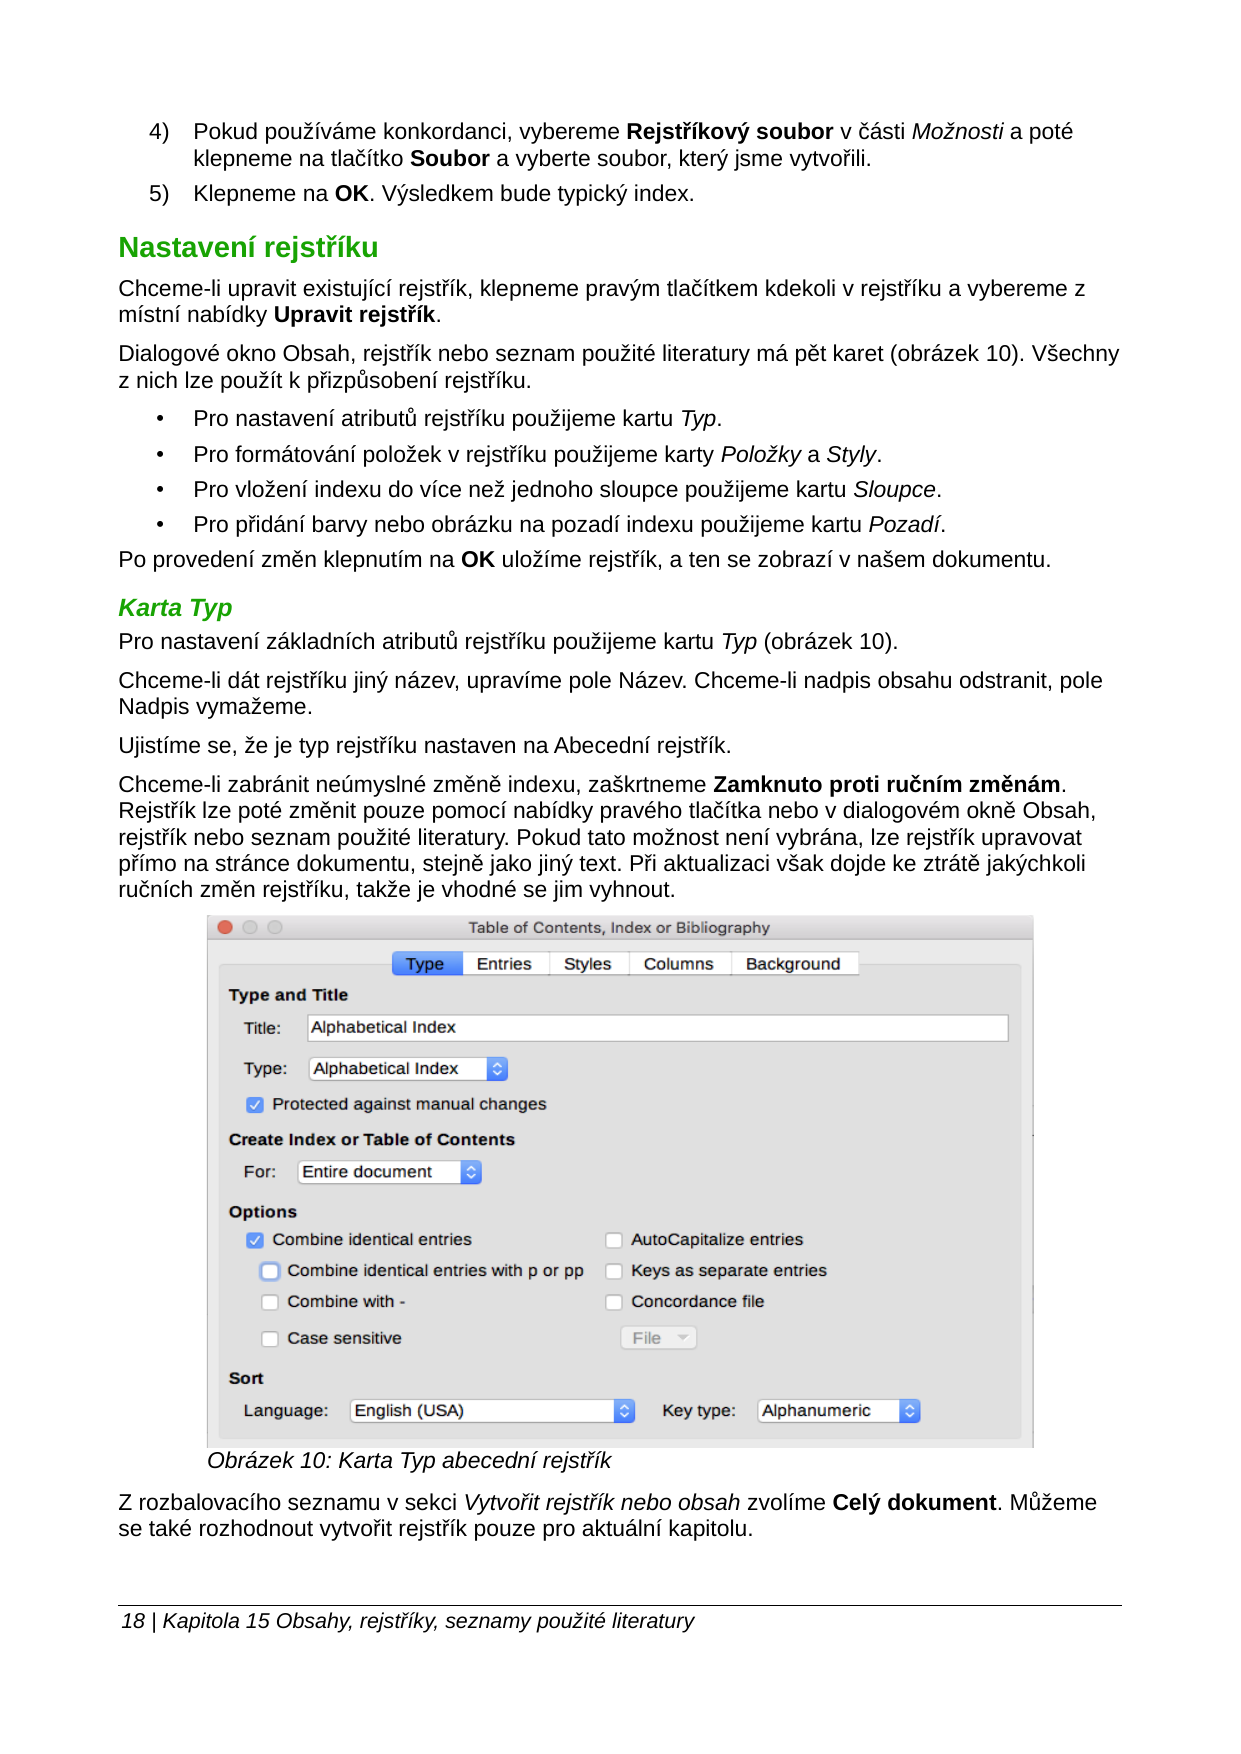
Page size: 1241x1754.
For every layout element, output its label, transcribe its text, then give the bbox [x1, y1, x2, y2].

list Pro vložení indexu do více než jednoho sloupce použijeme kartu Sloupce. [156, 476, 1122, 502]
text Obrázek 10: Karta Typ abecední rejstřík [207, 1448, 1033, 1474]
text Pro nastavení základních atributů rejstříku použijeme kartu Typ (obrázek 10). [118, 628, 1122, 654]
picture [206, 915, 1034, 1448]
text Z rozbalovacího seznamu v sekci Vytvořit rejstřík nebo obsah zvolíme Celý dokument. Můžeme se také rozhodnout vytvořit rejstřík pouze pro aktuální kapitolu. [118, 1489, 1122, 1542]
text Po provedení změn klepnutím na OK uložíme rejstřík, a ten se zobrazí v našem dokumentu. [118, 546, 1122, 573]
list Klepneme na OK. Výsledkem bude typický index. [169, 180, 1122, 206]
text Chceme-li dát rejstříku jiný název, upravíme pole Název. Chceme-li nadpis obsahu odstranit, pole Nadpis vymažeme. [118, 667, 1122, 719]
subtitle Karta Typ [118, 593, 1122, 622]
list Pro nastavení atributů rejstříku použijeme kartu Typ. [156, 405, 1122, 432]
subtitle Nastavení rejstříku [118, 230, 1122, 263]
list Pokud používáme konkordanci, vybereme Rejstříkový soubor v části Možnosti a poté klepneme na tlačítko Soubor a vyberte soubor, který jsme vytvořili. [169, 118, 1122, 171]
text Chceme-li upravit existující rejstřík, klepneme pravým tlačítkem kdekoli v rejstříku a vybereme z místní nabídky Upravit rejstřík. [118, 275, 1122, 328]
list Pro přidání barvy nebo obrázku na pozadí indexu použijeme kartu Pozadí. [156, 511, 1122, 537]
list Dialogové okno Obsah, rejstřík nebo seznam použité literatury má pět karet (obrázek 10). Všechny z nich lze použít k přizpůsobení rejstříku. [118, 340, 1122, 393]
text Chceme-li zabránit neúmyslné změně indexu, zaškrtneme Zamknuto proti ručním změnám. Rejstřík lze poté změnit pouze pomocí nabídky pravého tlačítka nebo v dialogovém okně Obsah, rejstřík nebo seznam použité literatury. Pokud tato možnost není vybrána, lze rejstřík upravovat přímo na stránce dokumentu, stejně jako jiný text. Při aktualizaci však dojde ke ztrátě jakýchkoli ručních změn rejstříku, takže je vhodné se jim vyhnout. [118, 771, 1122, 903]
list Pro formátování položek v rejstříku použijeme karty Položky a Styly. [156, 441, 1122, 467]
text Ujistíme se, že je typ rejstříku nastaven na Abecední rejstřík. [118, 732, 1122, 758]
